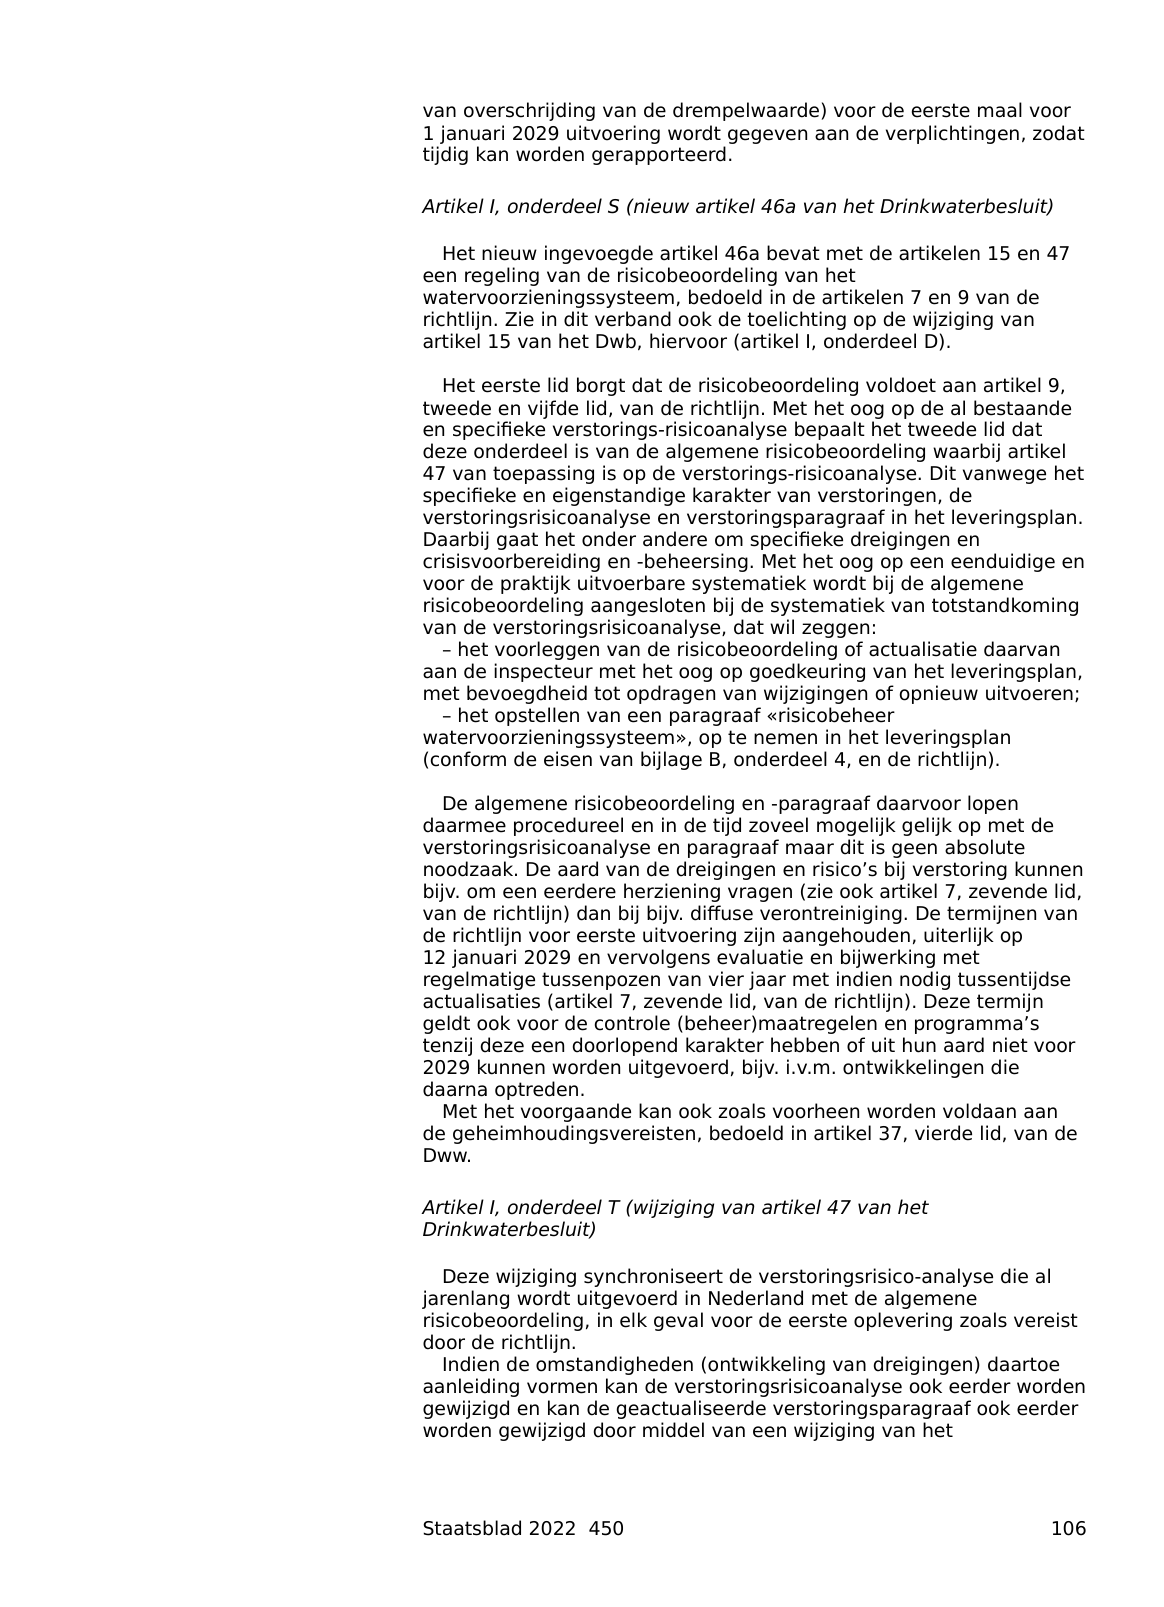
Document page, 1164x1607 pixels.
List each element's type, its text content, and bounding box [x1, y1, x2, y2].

text van overschrijding van de drempelwaarde) voor de eerste maal voor 1 januari 2029 uitvoering wordt gegeven aan de verplichtingen, zodat tijdig kan worden gerapporteerd. [422, 100, 1087, 166]
text Met het voorgaande kan ook zoals voorheen worden voldaan aan de geheimhoudingsvereisten, bedoeld in artikel 37, vierde lid, van de Dww. [422, 1101, 1087, 1167]
text Deze wijziging synchroniseert de verstoringsrisico-analyse die al jarenlang wordt uitgevoerd in Nederland met de algemene risicobeoordeling, in elk geval voor de eerste oplevering zoals vereist door de richtlijn. [422, 1266, 1087, 1354]
text Het nieuw ingevoegde artikel 46a bevat met de artikelen 15 en 47 een regeling van de risicobeoordeling van het watervoorzieningssysteem, bedoeld in de artikelen 7 en 9 van de richtlijn. Zie in dit verband ook de toelichting op de wijziging van artikel 15 van het Dwb, hiervoor (artikel I, onderdeel D). [422, 243, 1087, 353]
text De algemene risicobeoordeling en -paragraaf daarvoor lopen daarmee procedureel en in de tijd zoveel mogelijk gelijk op met de verstoringsrisicoanalyse en paragraaf maar dit is geen absolute noodzaak. De aard van de dreigingen en risico’s bij verstoring kunnen bijv. om een eerdere herziening vragen (zie ook artikel 7, zevende lid, van de richtlijn) dan bij bijv. diffuse verontreiniging. De termijnen van de richtlijn voor eerste uitvoering zijn aangehouden, uiterlijk op 12 januari 2029 en vervolgens evaluatie en bijwerking met regelmatige tussenpozen van vier jaar met indien nodig tussentijdse actualisaties (artikel 7, zevende lid, van de richtlijn). Deze termijn geldt ook voor de controle (beheer)maatregelen en programma’s tenzij deze een doorlopend karakter hebben of uit hun aard niet voor 2029 kunnen worden uitgevoerd, bijv. i.v.m. ontwikkelingen die daarna optreden. [422, 793, 1087, 1101]
subtitle Artikel I, onderdeel S (nieuw artikel 46a van het Drinkwaterbesluit) [422, 196, 1087, 218]
text – het voorleggen van de risicobeoordeling of actualisatie daarvan aan de inspecteur met het oog op goedkeuring van het leveringsplan, met bevoegdheid tot opdragen van wijzigingen of opnieuw uitvoeren; [422, 639, 1087, 705]
text Het eerste lid borgt dat de risicobeoordeling voldoet aan artikel 9, tweede en vijfde lid, van de richtlijn. Met het oog op de al bestaande en specifieke verstorings-risicoanalyse bepaalt het tweede lid dat deze onderdeel is van de algemene risicobeoordeling waarbij artikel 47 van toepassing is op de verstorings-risicoanalyse. Dit vanwege het specifieke en eigenstandige karakter van verstoringen, de verstoringsrisicoanalyse en verstoringsparagraaf in het leveringsplan. Daarbij gaat het onder andere om specifieke dreigingen en crisisvoorbereiding en -beheersing. Met het oog op een eenduidige en voor de praktijk uitvoerbare systematiek wordt bij de algemene risicobeoordeling aangesloten bij de systematiek van totstandkoming van de verstoringsrisicoanalyse, dat wil zeggen: [422, 375, 1087, 639]
text – het opstellen van een paragraaf «risicobeheer watervoorzieningssysteem», op te nemen in het leveringsplan (conform de eisen van bijlage B, onderdeel 4, en de richtlijn). [422, 705, 1087, 771]
text Indien de omstandigheden (ontwikkeling van dreigingen) daartoe aanleiding vormen kan de verstoringsrisicoanalyse ook eerder worden gewijzigd en kan de geactualiseerde verstoringsparagraaf ook eerder worden gewijzigd door middel van een wijziging van het [422, 1354, 1087, 1442]
subtitle Artikel I, onderdeel T (wijziging van artikel 47 van het Drinkwaterbesluit) [422, 1197, 1087, 1241]
